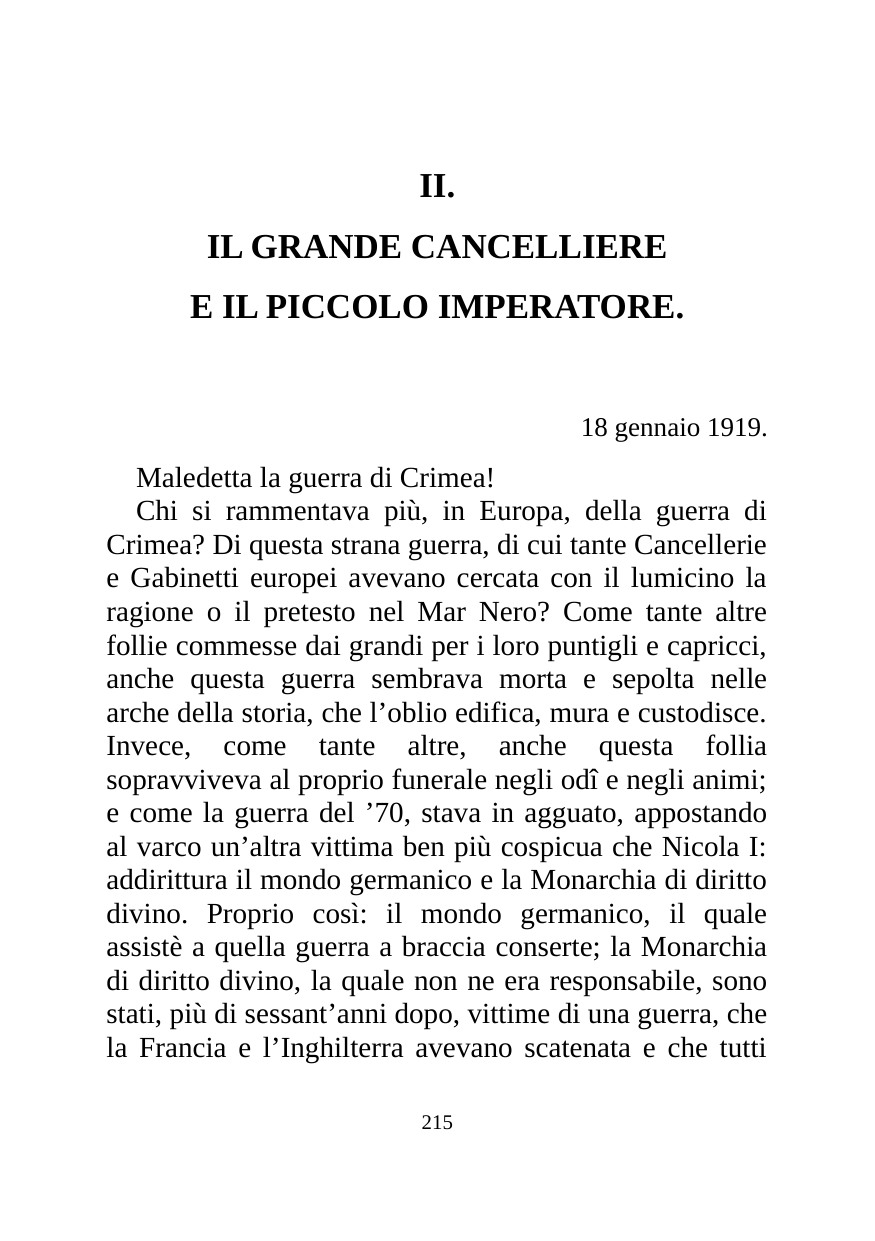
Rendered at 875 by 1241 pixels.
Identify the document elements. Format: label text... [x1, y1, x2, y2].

text Chi si rammentava più, in Europa, della guerra di Crimea? Di questa strana guerra, di cui tante Cancellerie e Gabinetti europei avevano cercata con il lumicino la ragione o il pretesto nel Mar Nero? Come tante altre follie commesse dai grandi per i loro puntigli e capricci, anche questa guerra sembrava morta e sepolta nelle arche della storia, che l’oblio edifica, mura e custodisce. Invece, come tante altre, anche questa follia sopravviveva al proprio funerale negli odî e negli animi; e come la guerra del ’70, stava in agguato, appostando al varco un’altra vittima ben più cospicua che Nicola I: addirittura il mondo germanico e la Monarchia di diritto divino. Proprio così: il mondo germanico, il quale assistè a quella guerra a braccia conserte; la Monarchia di diritto divino, la quale non ne era responsabile, sono stati, più di sessant’anni dopo, vittime di una guerra, che la Francia e l’Inghilterra avevano scatenata e che tutti [106, 493, 768, 1064]
text 18 gennaio 1919. [106, 411, 768, 442]
subtitle II. IL GRANDE CANCELLIERE E IL PICCOLO IMPERATORE. [106, 165, 768, 326]
text Maledetta la guerra di Crimea! [106, 460, 768, 493]
